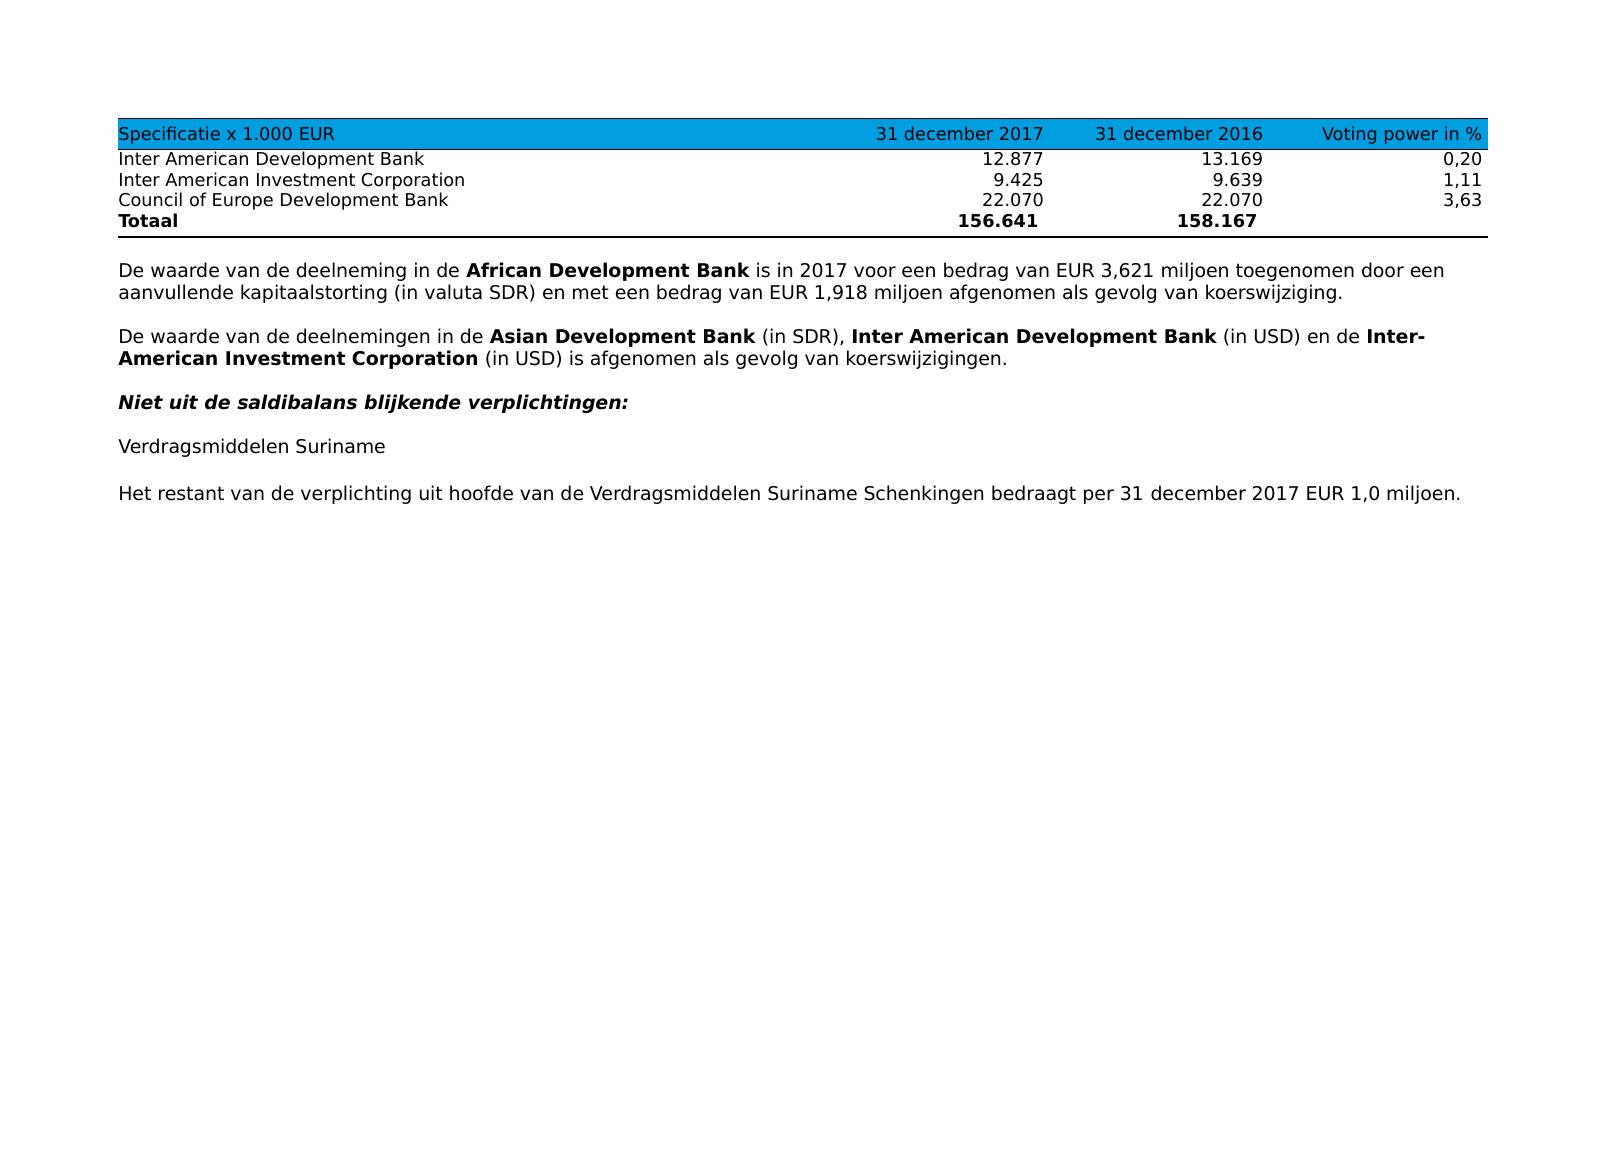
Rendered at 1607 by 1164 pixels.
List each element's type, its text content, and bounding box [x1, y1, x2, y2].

table_cell 13.169 [1050, 150, 1269, 170]
table_header 31 december 2016 [1050, 119, 1269, 149]
table_cell 156.641 [830, 211, 1050, 236]
table_cell 12.877 [830, 150, 1050, 170]
table_header Voting power in % [1269, 119, 1488, 149]
text Het restant van de verplichting uit hoofde van de Verdragsmiddelen Suriname Schenkingen bedraagt per 31 december 2017 EUR 1,0 miljoen. [118, 483, 1488, 505]
table_cell [1269, 211, 1488, 236]
table_cell 3,63 [1269, 190, 1488, 211]
table_cell 1,11 [1269, 170, 1488, 190]
table_cell 22.070 [1050, 190, 1269, 211]
text De waarde van de deelnemingen in de Asian Development Bank (in SDR), Inter American Development Bank (in USD) en de Inter-American Investment Corporation (in USD) is afgenomen als gevolg van koerswijzigingen. [118, 326, 1488, 370]
table_header Specificatie x 1.000 EUR [118, 119, 830, 149]
table_cell Council of Europe Development Bank [118, 190, 830, 211]
table_cell Totaal [118, 211, 830, 236]
table_cell 158.167 [1050, 211, 1269, 236]
table_cell 0,20 [1269, 150, 1488, 170]
table_cell Inter American Investment Corporation [118, 170, 830, 190]
table_cell 9.425 [830, 170, 1050, 190]
text De waarde van de deelneming in de African Development Bank is in 2017 voor een bedrag van EUR 3,621 miljoen toegenomen door een aanvullende kapitaalstorting (in valuta SDR) en met een bedrag van EUR 1,918 miljoen afgenomen als gevolg van koerswijziging. [118, 259, 1488, 303]
table_cell 22.070 [830, 190, 1050, 211]
table_header 31 december 2017 [830, 119, 1050, 149]
subtitle Niet uit de saldibalans blijkende verplichtingen: [118, 392, 1488, 414]
table_cell Inter American Development Bank [118, 150, 830, 170]
subtitle Verdragsmiddelen Suriname [118, 436, 1488, 458]
table_cell 9.639 [1050, 170, 1269, 190]
